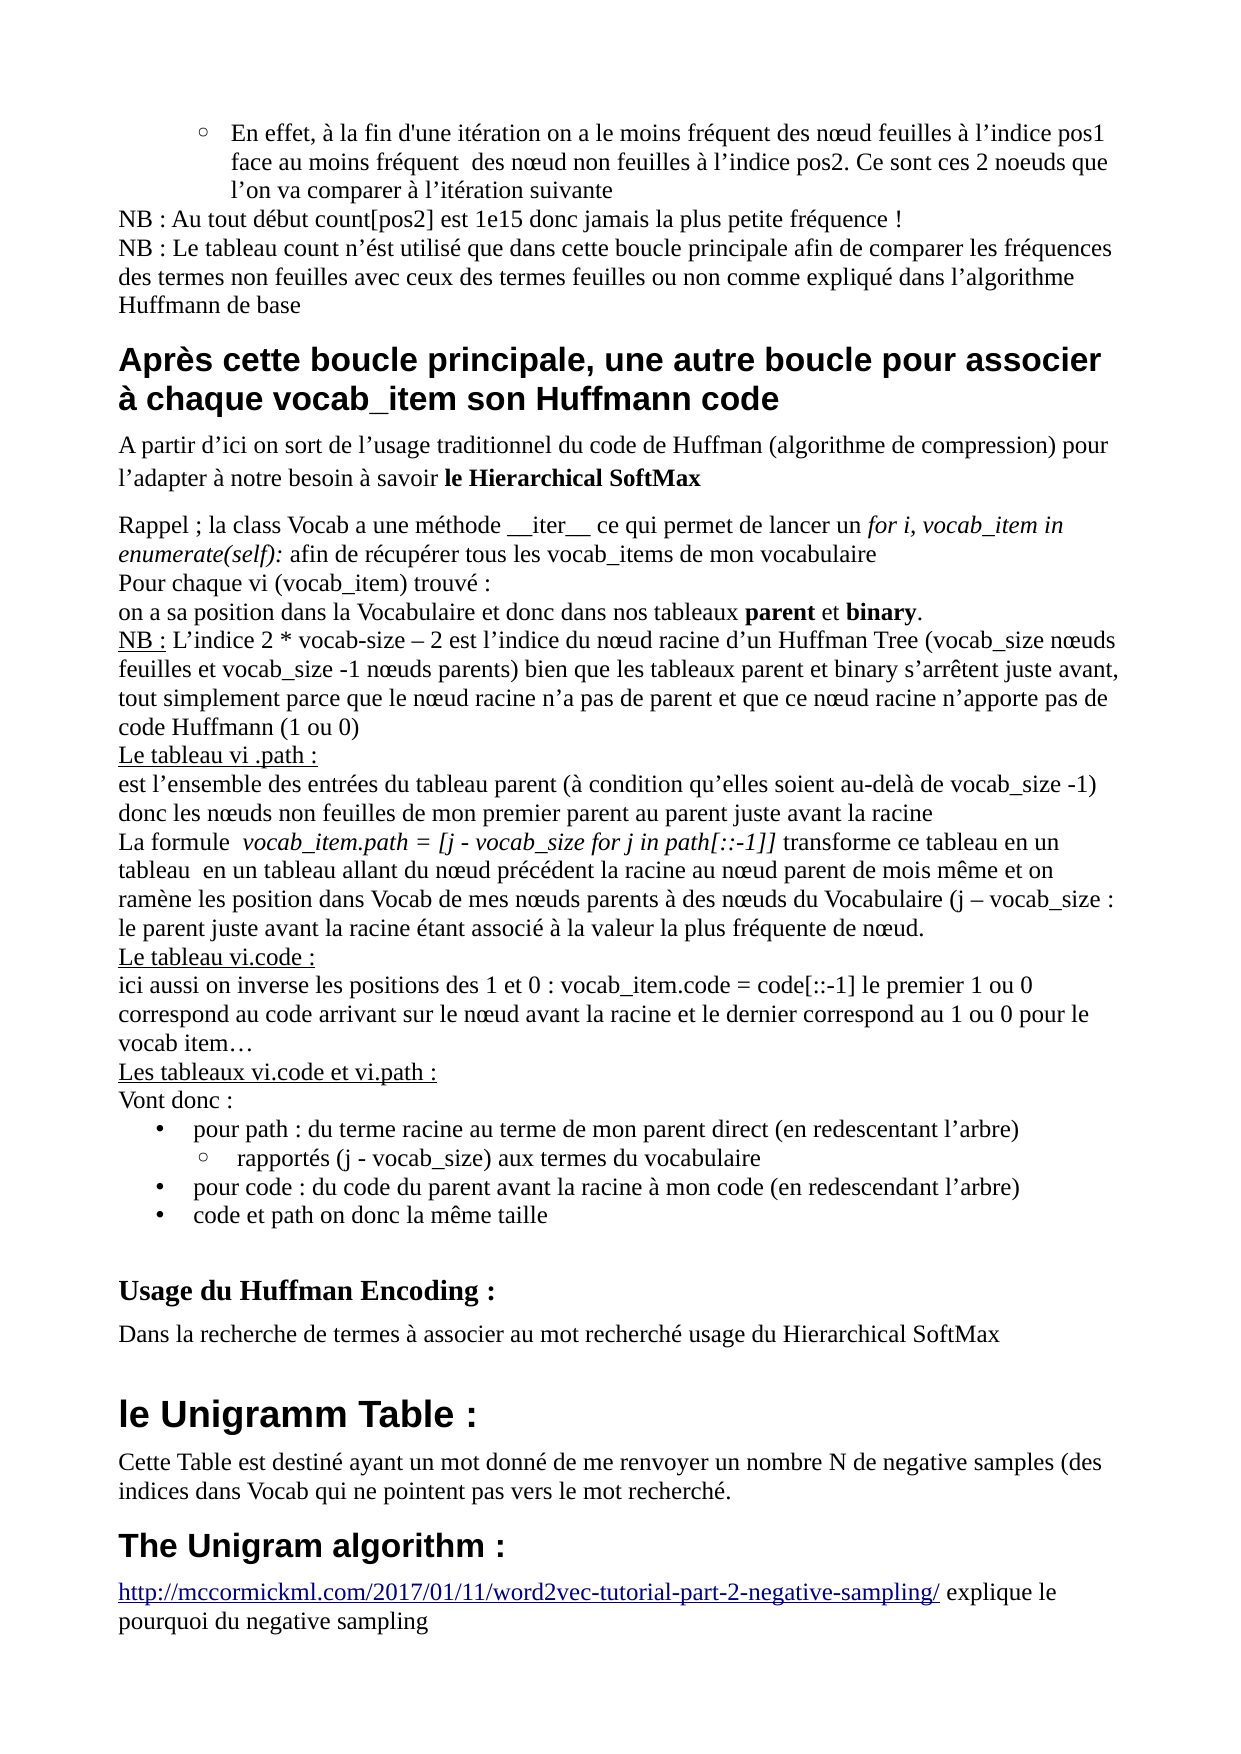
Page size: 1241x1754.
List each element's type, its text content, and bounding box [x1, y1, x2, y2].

list code et path on donc la même taille [156, 1201, 1122, 1229]
subtitle le Unigramm Table : [118, 1391, 1122, 1435]
text Dans la recherche de termes à associer au mot recherché usage du Hierarchical SoftMax [118, 1319, 1122, 1347]
text Cette Table est destiné ayant un mot donné de me renvoyer un nombre N de negative samples (des indices dans Vocab qui ne pointent pas vers le mot recherché. [118, 1447, 1122, 1505]
text NB : Au tout début count[pos2] est 1e15 donc jamais la plus petite fréquence ! [118, 204, 1122, 233]
text http://mccormickml.com/2017/01/11/word2vec-tutorial-part-2-negative-sampling/ explique le pourquoi du negative sampling [118, 1577, 1122, 1634]
text Pour chaque vi (vocab_item) trouvé : [118, 568, 1122, 597]
list pour code : du code du parent avant la racine à mon code (en redescendant l’arbre) [156, 1172, 1122, 1201]
text est l’ensemble des entrées du tableau parent (à condition qu’elles soient au-delà de vocab_size -1) donc les nœuds non feuilles de mon premier parent au parent juste avant la racine [118, 769, 1122, 827]
text La formule vocab_item.path = [j - vocab_size for j in path[::-1]] transforme ce tableau en un tableau en un tableau allant du nœud précédent la racine au nœud parent de mois même et on ramène les position dans Vocab de mes nœuds parents à des nœuds du Vocabulaire (j – vocab_size : le parent juste avant la racine étant associé à la valeur la plus fréquente de nœud. [118, 827, 1122, 942]
text A partir d’ici on sort de l’usage traditionnel du code de Huffman (algorithme de compression) pour l’adapter à notre besoin à savoir le Hierarchical SoftMax [118, 430, 1122, 492]
text on a sa position dans la Vocabulaire et donc dans nos tableaux parent et binary. [118, 597, 1122, 626]
text ici aussi on inverse les positions des 1 et 0 : vocab_item.code = code[::-1] le premier 1 ou 0 correspond au code arrivant sur le nœud avant la racine et le dernier correspond au 1 ou 0 pour le vocab item… [118, 971, 1122, 1057]
text NB : L’indice 2 * vocab-size – 2 est l’indice du nœud racine d’un Huffman Tree (vocab_size nœuds feuilles et vocab_size -1 nœuds parents) bien que les tableaux parent et binary s’arrêtent juste avant, tout simplement parce que le nœud racine n’a pas de parent et que ce nœud racine n’apporte pas de code Huffmann (1 ou 0) [118, 626, 1122, 741]
list pour path : du terme racine au terme de mon parent direct (en redescentant l’arbre) [156, 1114, 1122, 1143]
text Le tableau vi .path : [118, 741, 1122, 769]
text Rappel ; la class Vocab a une méthode __iter__ ce qui permet de lancer un for i, vocab_item in enumerate(self): afin de récupérer tous les vocab_items de mon vocabulaire [118, 511, 1122, 568]
subtitle Usage du Huffman Encoding : [118, 1273, 1122, 1306]
subtitle The Unigram algorithm : [118, 1526, 1122, 1564]
list rapportés (j - vocab_size) aux termes du vocabulaire [193, 1143, 1122, 1172]
text Le tableau vi.code : [118, 942, 1122, 971]
list En effet, à la fin d'une itération on a le moins fréquent des nœud feuilles à l’indice pos1 face au moins fréquent des nœud non feuilles à l’indice pos2. Ce sont ces 2 noeuds que l’on va comparer à l’itération suivante [193, 118, 1122, 204]
text Les tableaux vi.code et vi.path : [118, 1057, 1122, 1086]
text NB : Le tableau count n’ést utilisé que dans cette boucle principale afin de comparer les fréquences des termes non feuilles avec ceux des termes feuilles ou non comme expliqué dans l’algorithme Huffmann de base [118, 233, 1122, 319]
text Vont donc : [118, 1086, 1122, 1114]
subtitle Après cette boucle principale, une autre boucle pour associer à chaque vocab_item son Huffmann code [118, 340, 1122, 417]
